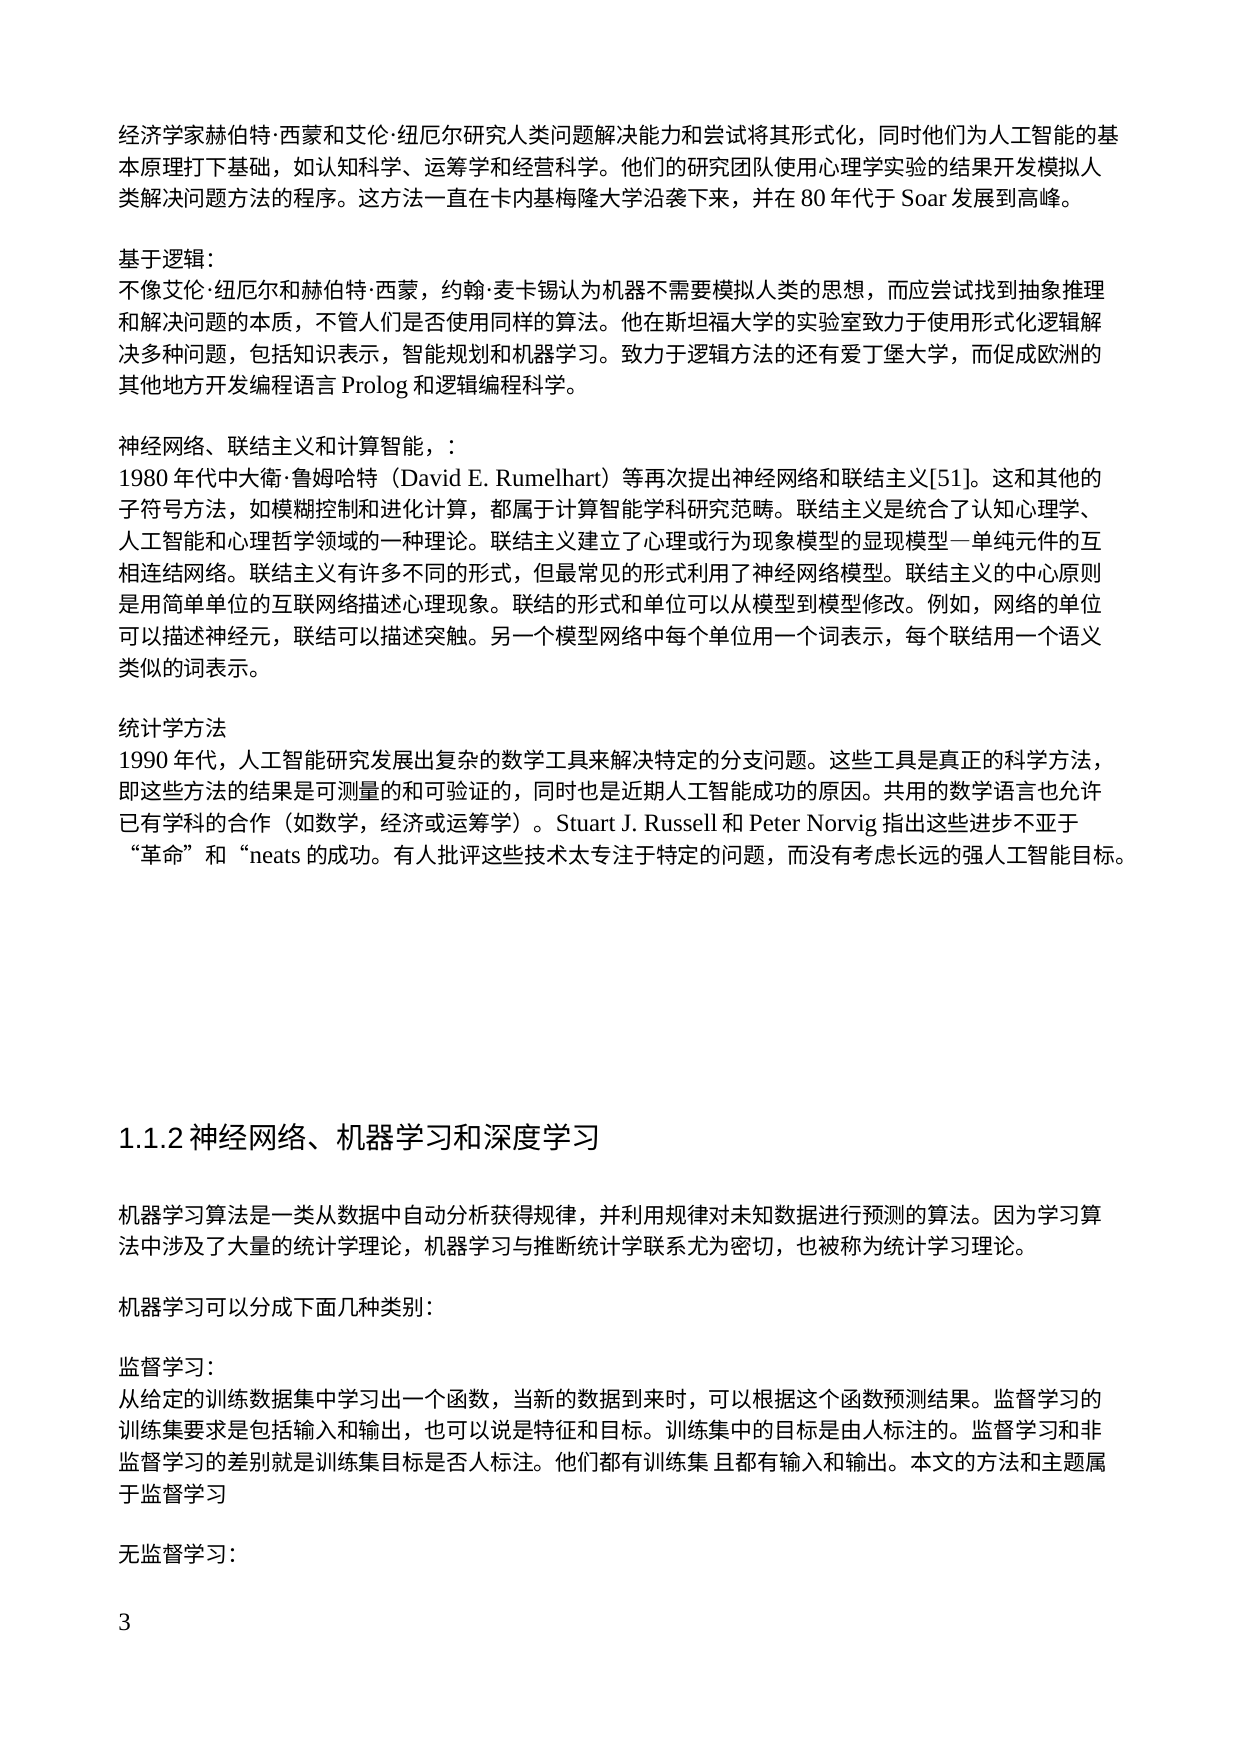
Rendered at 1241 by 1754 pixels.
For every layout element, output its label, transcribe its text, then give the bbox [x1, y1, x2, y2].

text 不像艾伦·纽厄尔和赫伯特·西蒙，约翰·麦卡锡认为机器不需要模拟人类的思想，而应尝试找到抽象推理和解决问题的本质，不管人们是否使用同样的算法。他在斯坦福大学的实验室致力于使用形式化逻辑解决多种问题，包括知识表示，智能规划和机器学习。致力于逻辑方法的还有爱丁堡大学，而促成欧洲的其他地方开发编程语言Prolog和逻辑编程科学。 [118, 273, 1122, 400]
text 基于逻辑： [118, 242, 1122, 273]
text 统计学方法 [118, 711, 1122, 743]
text 无监督学习： [118, 1537, 1122, 1569]
text 神经网络、联结主义和计算智能，： [118, 429, 1122, 461]
text 1990年代，人工智能研究发展出复杂的数学工具来解决特定的分支问题。这些工具是真正的科学方法，即这些方法的结果是可测量的和可验证的，同时也是近期人工智能成功的原因。共用的数学语言也允许已有学科的合作（如数学，经济或运筹学）。Stuart J. Russell和Peter Norvig指出这些进步不亚于“革命”和“neats的成功。有人批评这些技术太专注于特定的问题，而没有考虑长远的强人工智能目标。 [118, 743, 1122, 869]
text 机器学习算法是一类从数据中自动分析获得规律，并利用规律对未知数据进行预测的算法。因为学习算法中涉及了大量的统计学理论，机器学习与推断统计学联系尤为密切，也被称为统计学习理论。 [118, 1198, 1122, 1261]
text 从给定的训练数据集中学习出一个函数，当新的数据到来时，可以根据这个函数预测结果。监督学习的训练集要求是包括输入和输出，也可以说是特征和目标。训练集中的目标是由人标注的。监督学习和非监督学习的差别就是训练集目标是否人标注。他们都有训练集 且都有输入和输出。本文的方法和主题属于监督学习 [118, 1382, 1122, 1508]
text 机器学习可以分成下面几种类别： [118, 1290, 1122, 1321]
text 1980年代中大衛·鲁姆哈特（David E. Rumelhart）等再次提出神经网络和联结主义[51]。这和其他的子符号方法，如模糊控制和进化计算，都属于计算智能学科研究范畴。联结主义是统合了认知心理学、人工智能和心理哲学领域的一种理论。联结主义建立了心理或行为现象模型的显现模型—单纯元件的互相连结网络。联结主义有许多不同的形式，但最常见的形式利用了神经网络模型。联结主义的中心原则是用简单单位的互联网络描述心理现象。联结的形式和单位可以从模型到模型修改。例如，网络的单位可以描述神经元，联结可以描述突触。另一个模型网络中每个单位用一个词表示，每个联结用一个语义类似的词表示。 [118, 461, 1122, 682]
subtitle 1.1.2神经网络、机器学习和深度学习 [118, 1114, 1122, 1156]
text 经济学家赫伯特·西蒙和艾伦·纽厄尔研究人类问题解决能力和尝试将其形式化，同时他们为人工智能的基本原理打下基础，如认知科学、运筹学和经营科学。他们的研究团队使用心理学实验的结果开发模拟人类解决问题方法的程序。这方法一直在卡内基梅隆大学沿袭下来，并在80年代于Soar发展到高峰。 [118, 118, 1122, 213]
text 监督学习： [118, 1350, 1122, 1382]
